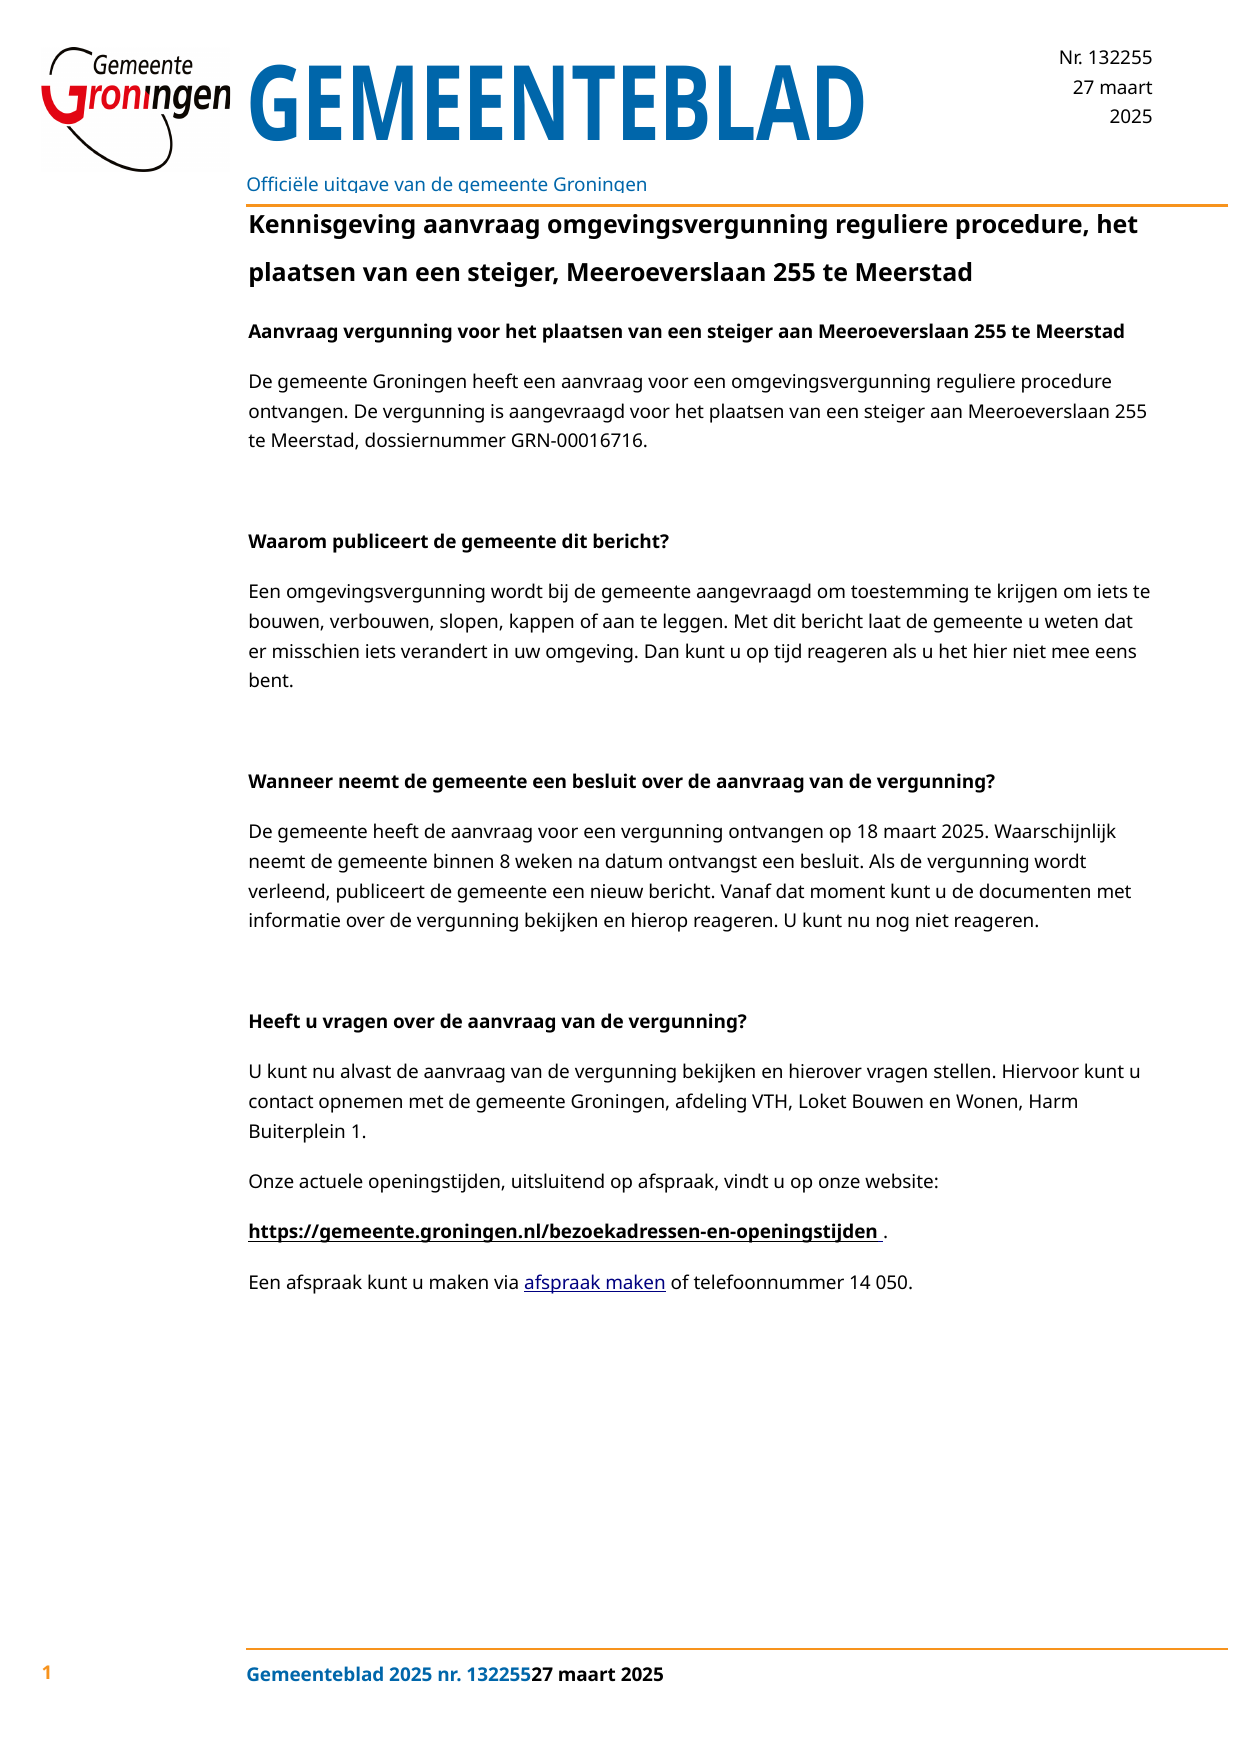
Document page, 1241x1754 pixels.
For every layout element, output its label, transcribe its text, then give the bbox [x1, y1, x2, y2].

text Heeft u vragen over de aanvraag van de vergunning? [248, 1008, 1152, 1034]
text Een afspraak kunt u maken via afspraak maken of telefoonnummer 14 050. [248, 1269, 1152, 1295]
picture [41, 47, 231, 172]
text Een omgevingsvergunning wordt bij de gemeente aangevraagd om toestemming te krijgen om iets te bouwen, verbouwen, slopen, kappen of aan te leggen. Met dit bericht laat de gemeente u weten dat er misschien iets verandert in uw omgeving. Dan kunt u op tijd reageren als u het hier niet mee eens bent. [248, 579, 1152, 693]
text De gemeente heeft de aanvraag voor een vergunning ontvangen op 18 maart 2025. Waarschijnlijk neemt de gemeente binnen 8 weken na datum ontvangst een besluit. Als de vergunning wordt verleend, publiceert de gemeente een nieuw bericht. Vanaf dat moment kunt u de documenten met informatie over de vergunning bekijken en hierop reageren. U kunt nu nog niet reageren. [248, 819, 1152, 933]
text U kunt nu alvast de aanvraag van de vergunning bekijken en hierover vragen stellen. Hiervoor kunt u contact opnemen met de gemeente Groningen, afdeling VTH, Loket Bouwen en Wonen, Harm Buiterplein 1. [248, 1059, 1152, 1144]
text Waarom publiceert de gemeente dit bericht? [248, 528, 1152, 554]
text Aanvraag vergunning voor het plaatsen van een steiger aan Meeroeverslaan 255 te Meerstad [248, 318, 1152, 344]
text De gemeente Groningen heeft een aanvraag voor een omgevingsvergunning reguliere procedure ontvangen. De vergunning is aangevraagd voor het plaatsen van een steiger aan Meeroeverslaan 255 te Meerstad, dossiernummer GRN-00016716. [248, 368, 1152, 453]
text https://gemeente.groningen.nl/bezoekadressen-en-openingstijden . [248, 1219, 1152, 1244]
text Kennisgeving aanvraag omgevingsvergunning reguliere procedure, het plaatsen van een steiger, Meeroeverslaan 255 te Meerstad [248, 207, 1152, 288]
text Onze actuele openingstijden, uitsluitend op afspraak, vindt u op onze website: [248, 1168, 1152, 1194]
text Wanneer neemt de gemeente een besluit over de aanvraag van de vergunning? [248, 768, 1152, 794]
